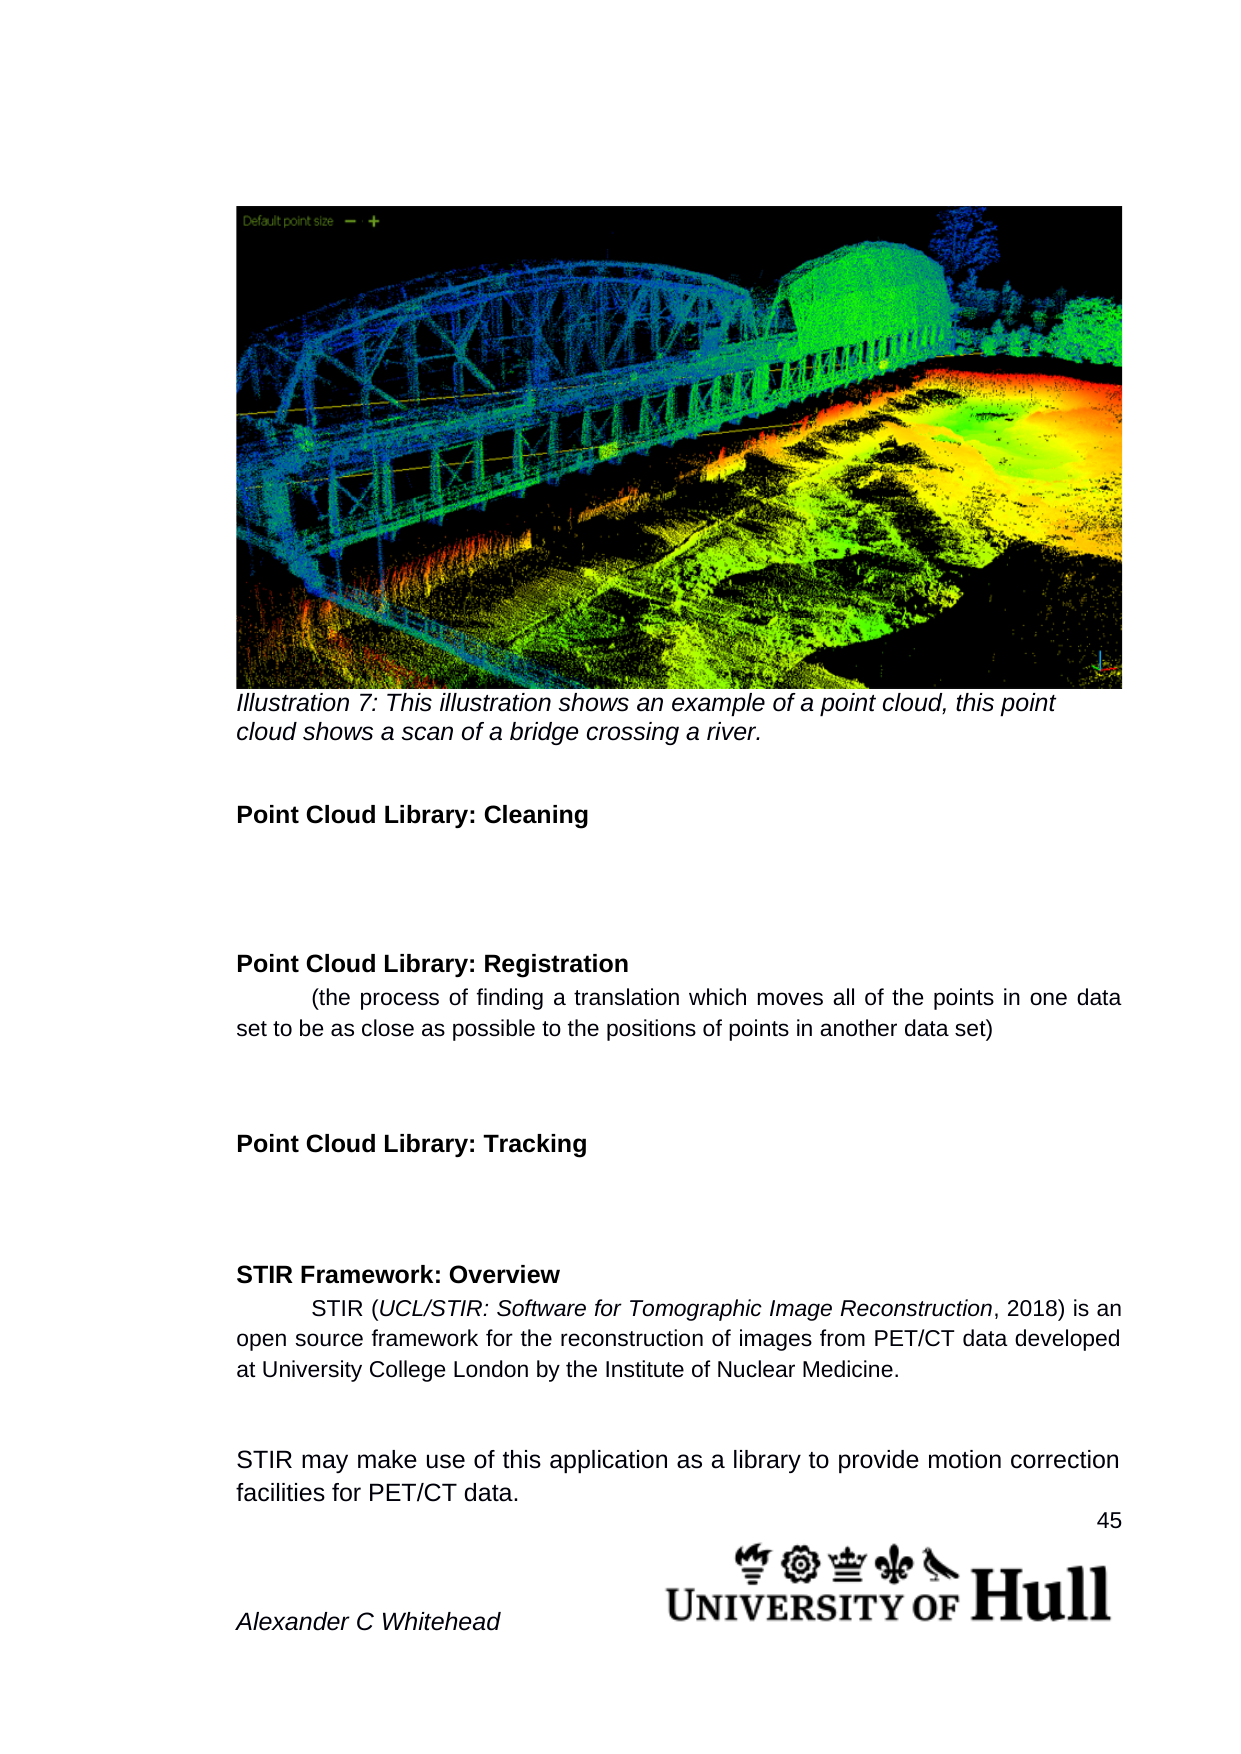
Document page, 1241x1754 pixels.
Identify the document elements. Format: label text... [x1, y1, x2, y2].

picture [285, 534, 294, 541]
picture [669, 358, 677, 371]
text STIR (UCL/STIR: Software for Tomographic Image Reconstruction, 2018)⁠ is an open source framework for the reconstruction of images from PET/CT data developed at University College London by the Institute of Nuclear Medicine. [236, 1295, 1122, 1382]
picture [611, 377, 623, 387]
picture [664, 272, 680, 288]
subtitle Point Cloud Library: Cleaning [236, 800, 1122, 828]
picture [497, 415, 516, 429]
picture [273, 521, 280, 527]
picture [659, 1533, 1119, 1631]
picture [295, 454, 300, 462]
picture [236, 206, 1123, 689]
text Illustration 7: This illustration shows an example of a point cloud, this point cloud shows a scan of a bridge crossing a river. [236, 689, 1122, 746]
picture [269, 461, 277, 467]
subtitle STIR Framework: Overview [236, 1260, 1122, 1289]
picture [700, 283, 715, 293]
picture [677, 363, 683, 373]
picture [706, 317, 722, 335]
picture [262, 454, 271, 463]
text STIR may make use of this application as a library to provide motion correction facilities for PET/CT data. [236, 1445, 1122, 1507]
picture [659, 298, 665, 310]
picture [255, 496, 265, 505]
picture [423, 433, 430, 440]
picture [293, 437, 317, 452]
picture [647, 381, 660, 387]
picture [325, 456, 332, 463]
picture [467, 415, 481, 431]
picture [628, 300, 634, 310]
picture [375, 445, 386, 452]
text (the process of finding a translation which moves all of the points in one data set to be as close as possible to the positions of points in another data set) [236, 984, 1122, 1041]
picture [672, 376, 682, 380]
picture [671, 382, 679, 388]
picture [524, 362, 532, 367]
picture [573, 323, 600, 377]
picture [246, 480, 274, 496]
picture [277, 476, 287, 481]
picture [624, 389, 632, 397]
picture [704, 301, 712, 311]
picture [690, 283, 700, 289]
subtitle Point Cloud Library: Registration [236, 949, 1122, 978]
picture [518, 413, 533, 420]
picture [540, 349, 547, 361]
picture [314, 428, 359, 453]
picture [632, 300, 661, 367]
picture [630, 368, 643, 381]
subtitle Point Cloud Library: Tracking [236, 1129, 1122, 1158]
